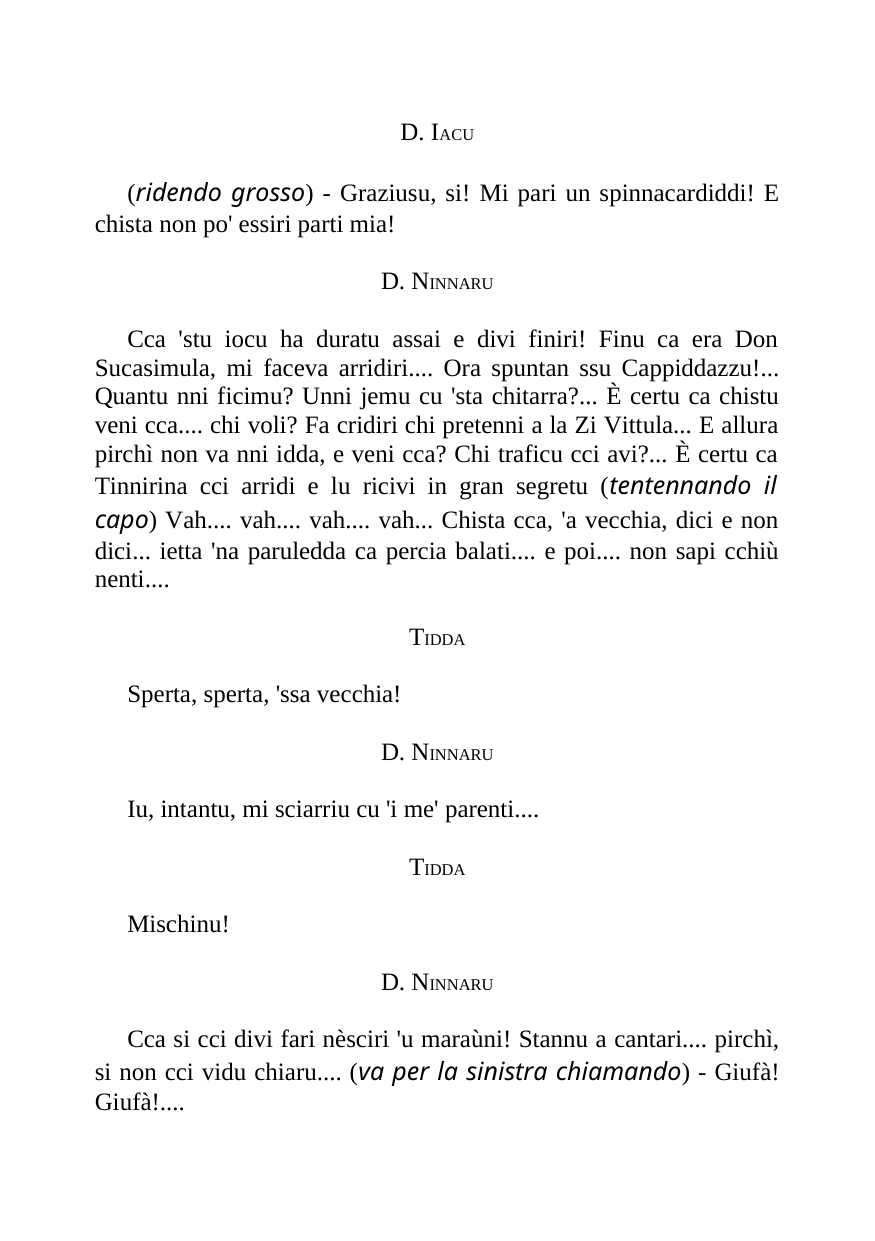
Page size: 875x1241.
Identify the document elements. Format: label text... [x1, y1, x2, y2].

text D. Ninnaru [94, 737, 779, 766]
text Cca si cci divi fari nèsciri 'u maraùni! Stannu a cantari.... pirchì, si non cci vidu chiaru.... (va per la sinistra chiamando) - Giufà! Giufà!.... [94, 1024, 779, 1116]
text (ridendo grosso) - Graziusu, si! Mi pari un spinnacardiddi! E chista non po' essiri parti mia! [94, 175, 779, 238]
text D. Iacu [94, 117, 779, 146]
text Tidda [94, 852, 779, 881]
text Mischinu! [94, 909, 779, 938]
text Cca 'stu iocu ha duratu assai e divi finiri! Finu ca era Don Sucasimula, mi faceva arridiri.... Ora spuntan ssu Cappiddazzu!... Quantu nni ficimu? Unni jemu cu 'sta chitarra?... È certu ca chistu veni cca.... chi voli? Fa cridiri chi pretenni a la Zi Vittula... E allura pirchì non va nni idda, e veni cca? Chi traficu cci avi?... È certu ca Tinnirina cci arridi e lu ricivi in gran segretu (tentennando il capo) Vah.... vah.... vah.... vah... Chista cca, 'a vecchia, dici e non dici... ietta 'na paruledda ca percia balati.... e poi.... non sapi cchiù nenti.... [94, 324, 779, 593]
text D. Ninnaru [94, 967, 779, 996]
text Iu, intantu, mi sciarriu cu 'i me' parenti.... [94, 794, 779, 823]
text Sperta, sperta, 'ssa vecchia! [94, 679, 779, 708]
text D. Ninnaru [94, 266, 779, 295]
text Tidda [94, 622, 779, 651]
